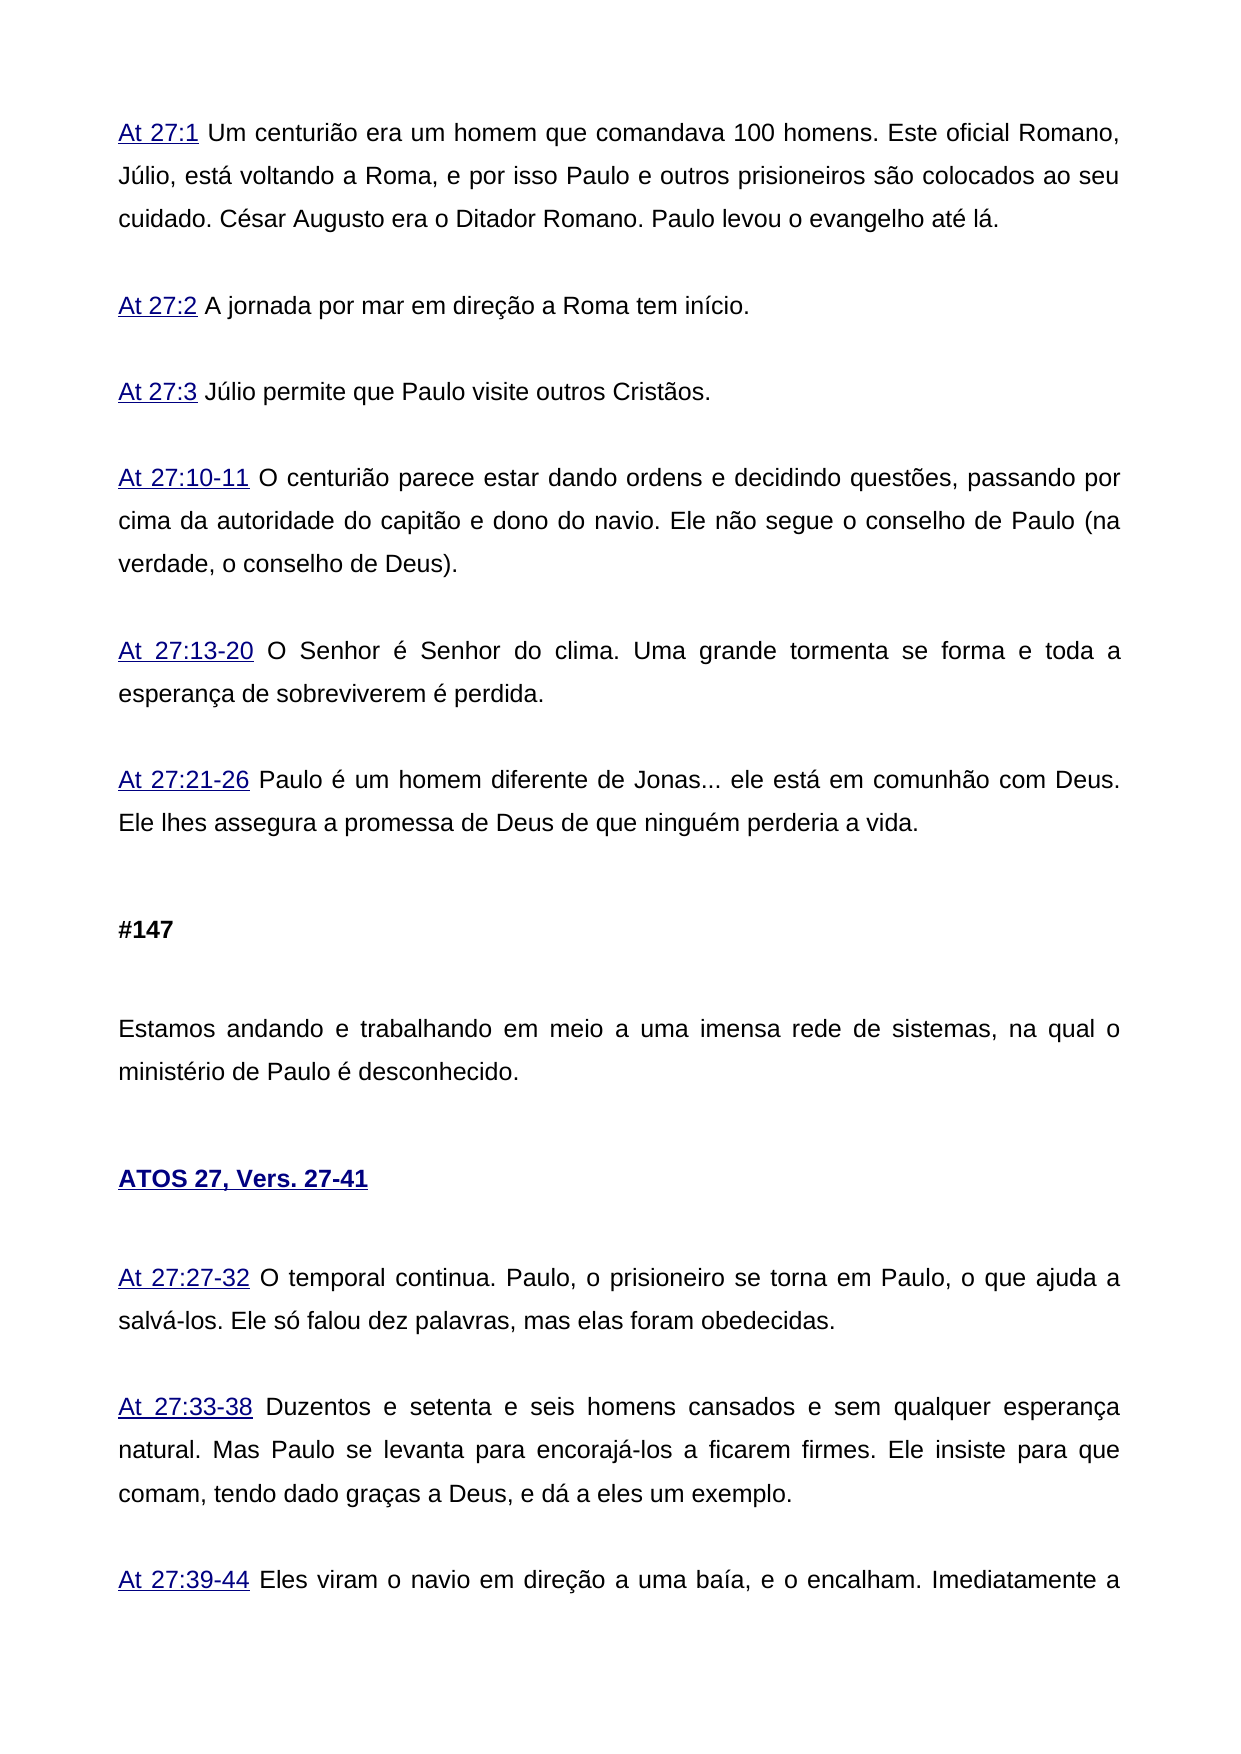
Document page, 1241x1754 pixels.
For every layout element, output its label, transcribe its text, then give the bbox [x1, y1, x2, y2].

text At 27:39-44 Eles viram o navio em direção a uma baía, e o encalham. Imediatamente a [118, 1565, 1122, 1593]
text At 27:27-32 O temporal continua. Paulo, o prisioneiro se torna em Paulo, o que ajuda a salvá-los. Ele só falou dez palavras, mas elas foram obedecidas. [118, 1263, 1122, 1335]
subtitle ATOS 27, Vers. 27-41 [118, 1164, 1122, 1193]
text At 27:1 Um centurião era um homem que comandava 100 homens. Este oficial Romano, Júlio, está voltando a Roma, e por isso Paulo e outros prisioneiros são colocados ao seu cuidado. César Augusto era o Ditador Romano. Paulo levou o evangelho até lá. [118, 118, 1122, 233]
text At 27:13-20 O Senhor é Senhor do clima. Uma grande tormenta se forma e toda a esperança de sobreviverem é perdida. [118, 636, 1122, 707]
text At 27:21-26 Paulo é um homem diferente de Jonas... ele está em comunhão com Deus. Ele lhes assegura a promessa de Deus de que ninguém perderia a vida. [118, 765, 1122, 837]
text At 27:2 A jornada por mar em direção a Roma tem início. [118, 291, 1122, 319]
subtitle #147 [118, 915, 1122, 944]
text At 27:33-38 Duzentos e setenta e seis homens cansados e sem qualquer esperança natural. Mas Paulo se levanta para encorajá-los a ficarem firmes. Ele insiste para que comam, tendo dado graças a Deus, e dá a eles um exemplo. [118, 1392, 1122, 1507]
text At 27:3 Júlio permite que Paulo visite outros Cristãos. [118, 377, 1122, 406]
text Estamos andando e trabalhando em meio a uma imensa rede de sistemas, na qual o ministério de Paulo é desconhecido. [118, 1014, 1122, 1086]
text At 27:10-11 O centurião parece estar dando ordens e decidindo questões, passando por cima da autoridade do capitão e dono do navio. Ele não segue o conselho de Paulo (na verdade, o conselho de Deus). [118, 463, 1122, 578]
